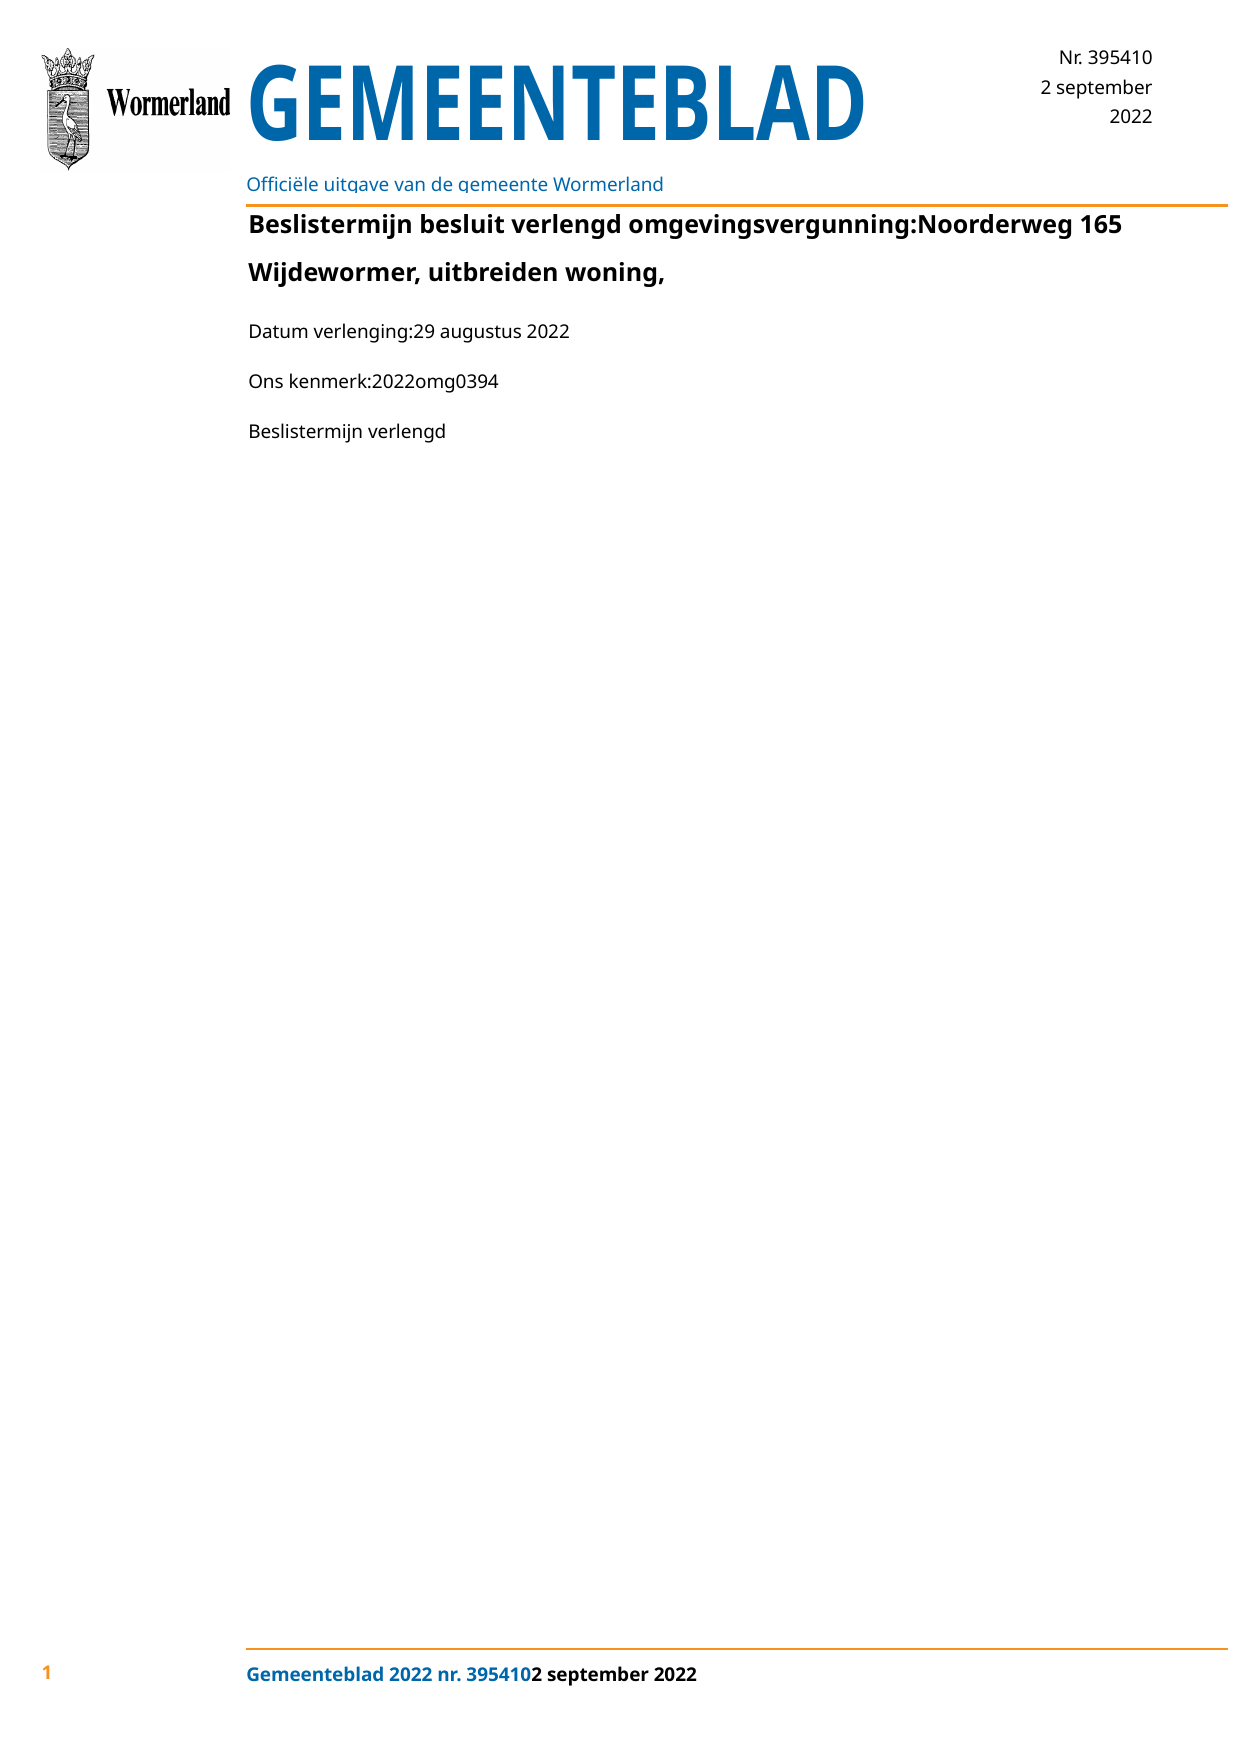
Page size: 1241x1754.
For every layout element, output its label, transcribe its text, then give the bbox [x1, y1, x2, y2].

text Ons kenmerk:2022omg0394 [248, 368, 1152, 394]
text Beslistermijn besluit verlengd omgevingsvergunning:Noorderweg 165 Wijdewormer, uitbreiden woning, [248, 207, 1152, 288]
text Beslistermijn verlengd [248, 419, 1152, 444]
text Datum verlenging:29 augustus 2022 [248, 318, 1152, 344]
picture [41, 47, 231, 172]
